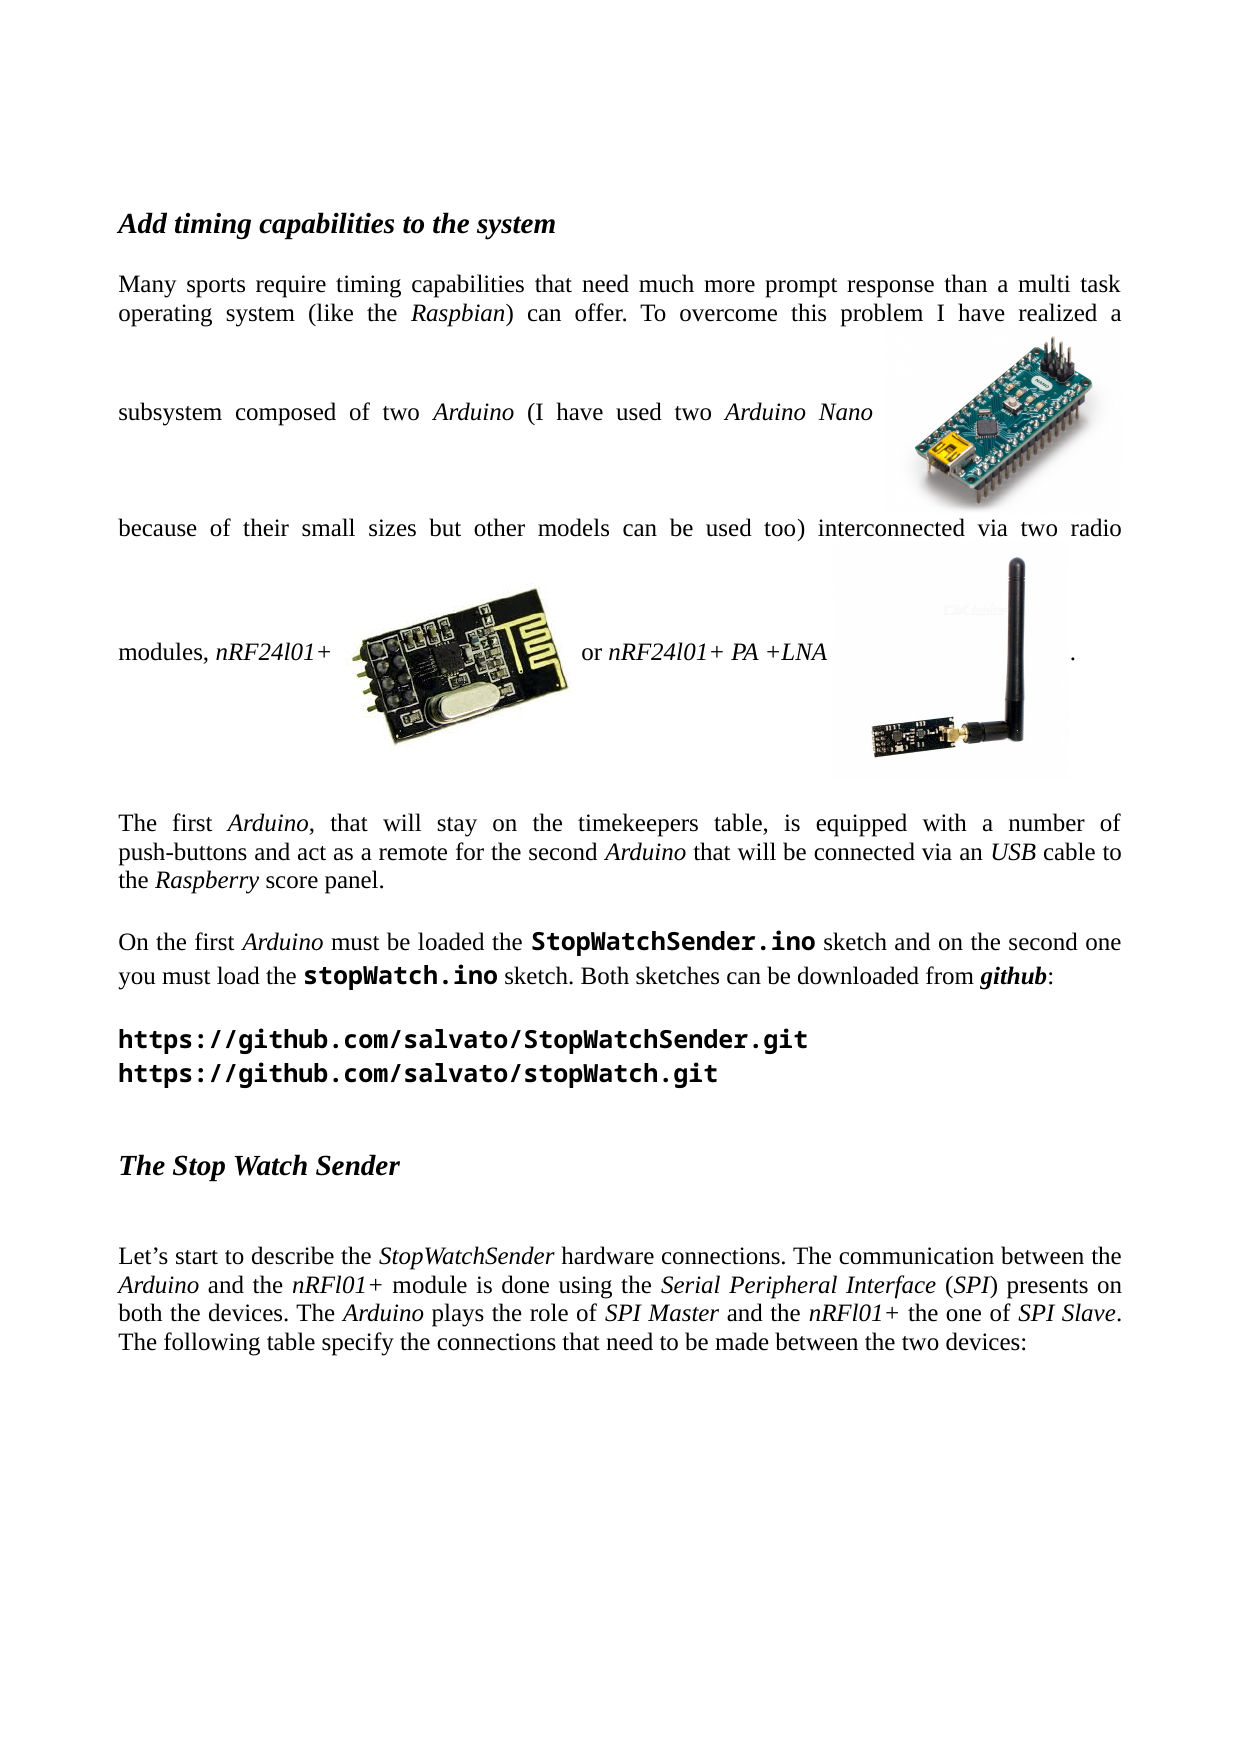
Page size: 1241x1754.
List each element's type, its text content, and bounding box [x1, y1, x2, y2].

text On the first Arduino must be loaded the StopWatchSender.ino sketch and on the second one you must load the stopWatch.ino sketch. Both sketches can be downloaded from github: [118, 924, 1122, 992]
picture [833, 542, 1070, 779]
picture [885, 326, 1122, 514]
text https://github.com/salvato/stopWatch.git [118, 1055, 1122, 1089]
text Let’s start to describe the StopWatchSender hardware connections. The communication between the Arduino and the nRFl01+ module is done using the Serial Peripheral Interface (SPI) presents on both the devices. The Arduino plays the role of SPI Master and the nRFl01+ the one of SPI Slave. The following table specify the connections that need to be made between the two devices: [118, 1241, 1122, 1356]
text The Stop Watch Sender [118, 1148, 1122, 1182]
text Add timing capabilities to the system [118, 206, 1122, 239]
text Many sports require timing capabilities that need much more prompt response than a multi task operating system (like the Raspbian) can offer. To overcome this problem I have realized a subsystem composed of two Arduino (I have used two Arduino Nano because of their small sizes but other models can be used too) interconnected via two radio modules, nRF24l01+ or nRF24l01+ PA +LNA . [118, 269, 1122, 778]
text https://github.com/salvato/StopWatchSender.git [118, 1021, 1122, 1055]
text The first Arduino, that will stay on the timekeepers table, is equipped with a number of push‑buttons and act as a remote for the second Arduino that will be connected via an USB cable to the Raspberry score panel. [118, 808, 1122, 894]
picture [338, 567, 575, 754]
